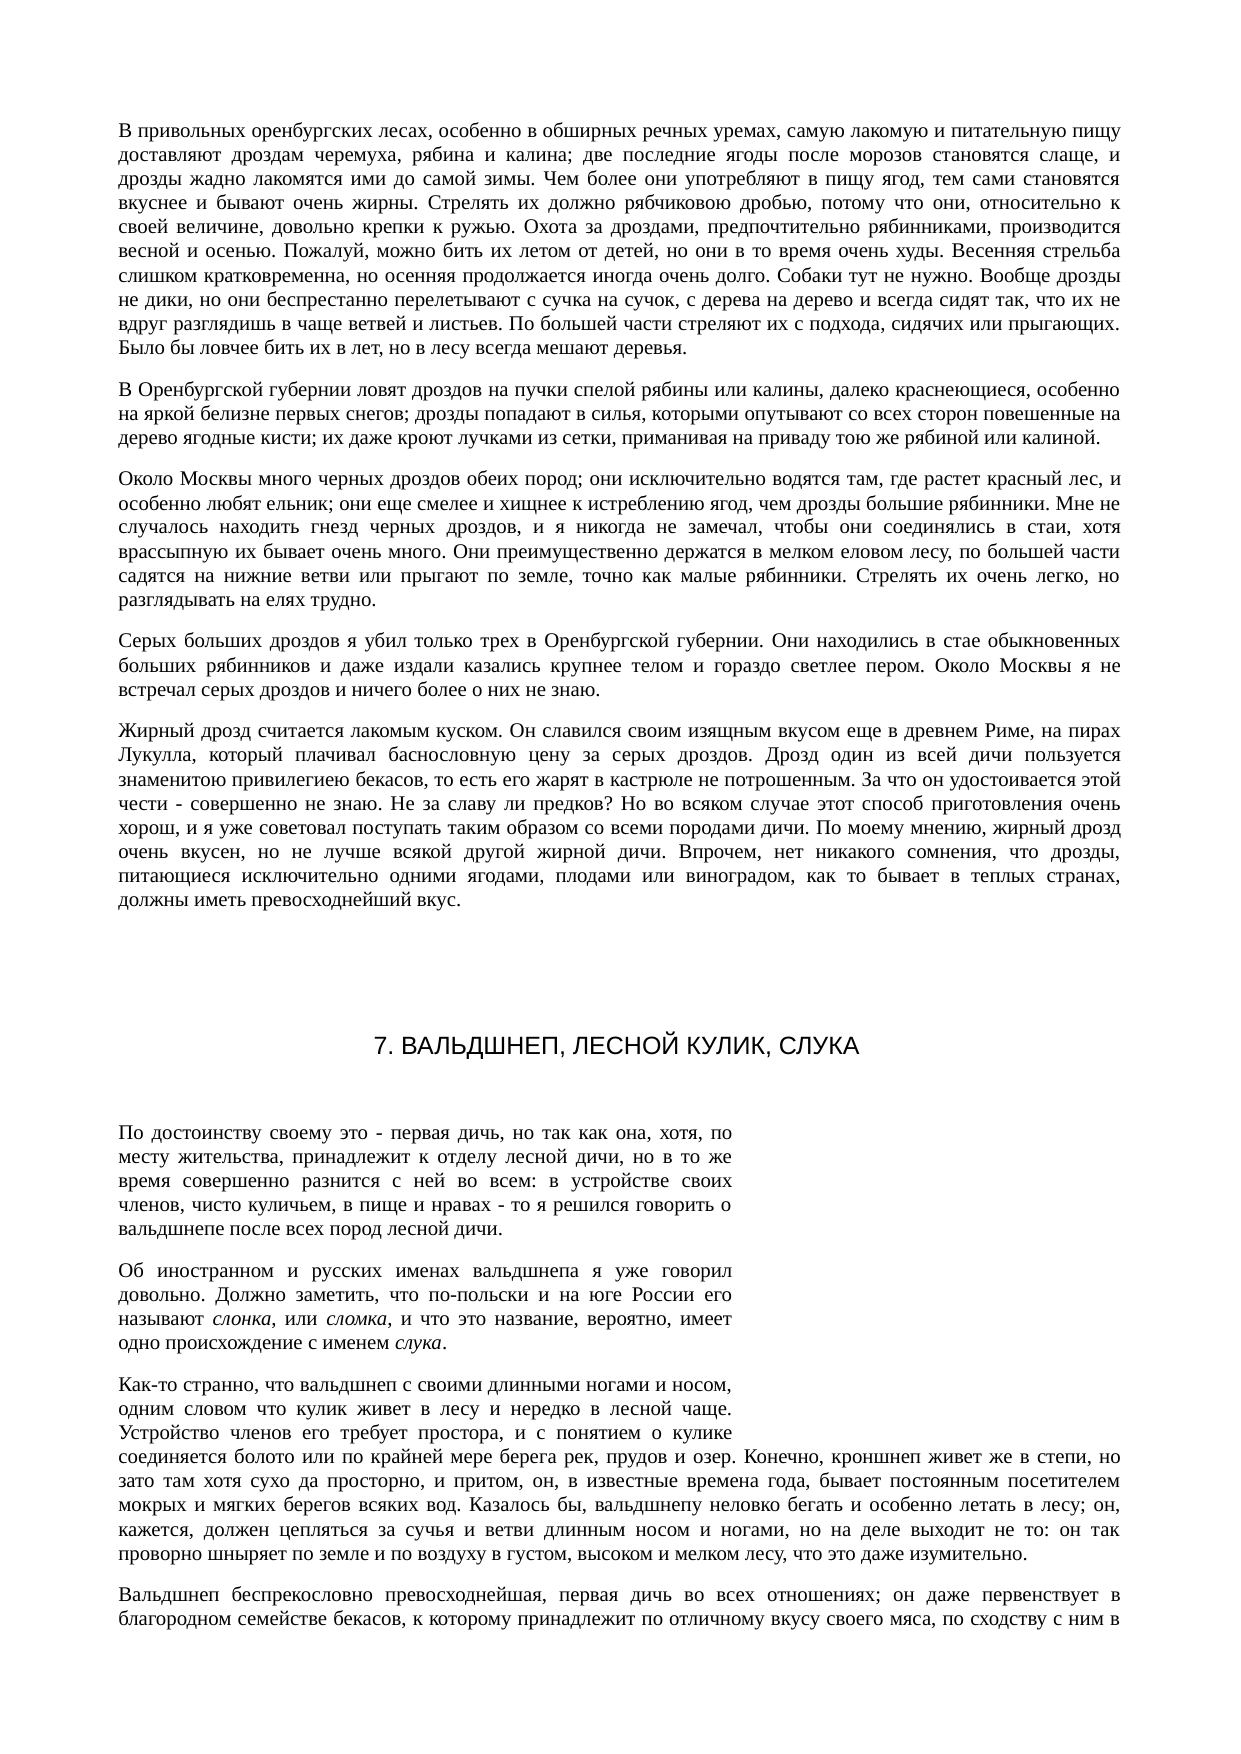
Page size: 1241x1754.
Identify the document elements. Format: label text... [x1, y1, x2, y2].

text Жирный дрозд считается лакомым куском. Он славился своим изящным вкусом еще в древнем Риме, на пирах Лукулла, который плачивал баснословную цену за серых дроздов. Дрозд один из всей дичи пользуется знаменитою привилегиею бекасов, то есть его жарят в кастрюле не потрошенным. За что он удостоивается этой чести - совершенно не знаю. Не за славу ли предков? Но во всяком случае этот способ приготовления очень хорош, и я уже советовал поступать таким образом со всеми породами дичи. По моему мнению, жирный дрозд очень вкусен, но не лучше всякой другой жирной дичи. Впрочем, нет никакого сомнения, что дрозды, питающиеся исключительно одними ягодами, плодами или виноградом, как то бывает в теплых странах, должны иметь превосходнейший вкус. [118, 718, 1122, 911]
subtitle 7. ВАЛЬДШНЕП, ЛЕСНОЙ КУЛИК, СЛУКА [118, 1031, 1122, 1060]
text Серых больших дроздов я убил только трех в Оренбургской губернии. Они находились в стае обыкновенных больших рябинников и даже издали казались крупнее телом и гораздо светлее пером. Около Москвы я не встречал серых дроздов и ничего более о них не знаю. [118, 628, 1122, 701]
text В привольных оренбургских лесах, особенно в обширных речных уремах, самую лакомую и питательную пищу доставляют дроздам черемуха, рябина и калина; две последние ягоды после морозов становятся слаще, и дрозды жадно лакомятся ими до самой зимы. Чем более они употребляют в пищу ягод, тем сами становятся вкуснее и бывают очень жирны. Стрелять их должно рябчиковою дробью, потому что они, относительно к своей величине, довольно крепки к ружью. Охота за дроздами, предпочтительно рябинниками, производится весной и осенью. Пожалуй, можно бить их летом от детей, но они в то время очень худы. Весенняя стрельба слишком кратковременна, но осенняя продолжается иногда очень долго. Собаки тут не нужно. Вообще дрозды не дики, но они беспрестанно перелетывают с сучка на сучок, с дерева на дерево и всегда сидят так, что их не вдруг разглядишь в чаще ветвей и листьев. По большей части стреляют их с подхода, сидячих или прыгающих. Было бы ловчее бить их в лет, но в лесу всегда мешают деревья. [118, 118, 1122, 359]
text Вальдшнеп беспрекословно превосходнейшая, первая дичь во всех отношениях; он даже первенствует в благородном семействе бекасов, к которому принадлежит по отличному вкусу своего мяса, по сходству с ним в [118, 1582, 1122, 1630]
text Об иностранном и русских именах вальдшнепа я уже говорил довольно. Должно заметить, что по-польски и на юге России его называют слонка, или сломка, и что это название, вероятно, имеет одно происхождение с именем слука. [118, 1258, 1122, 1354]
text По достоинству своему это - первая дичь, но так как она, хотя, по месту жительства, принадлежит к отделу лесной дичи, но в то же время совершенно разнится с ней во всем: в устройстве своих членов, чисто куличьем, в пище и нравах - то я решился говорить о вальдшнепе после всех пород лесной дичи. [118, 1120, 1122, 1240]
text В Оренбургской губернии ловят дроздов на пучки спелой рябины или калины, далеко краснеющиеся, особенно на яркой белизне первых снегов; дрозды попадают в силья, которыми опутывают со всех сторон повешенные на дерево ягодные кисти; их даже кроют лучками из сетки, приманивая на приваду тою же рябиной или калиной. [118, 376, 1122, 449]
text Около Москвы много черных дроздов обеих пород; они исключительно водятся там, где растет красный лес, и особенно любят ельник; они еще смелее и хищнее к истреблению ягод, чем дрозды большие рябинники. Мне не случалось находить гнезд черных дроздов, и я никогда не замечал, чтобы они соединялись в стаи, хотя врассыпную их бывает очень много. Они преимущественно держатся в мелком еловом лесу, по большей части садятся на нижние ветви или прыгают по земле, точно как малые рябинники. Стрелять их очень легко, но разглядывать на елях трудно. [118, 466, 1122, 611]
text Как-то странно, что вальдшнеп с своими длинными ногами и носом, одним словом что кулик живет в лесу и нередко в лесной чаще. Устройство членов его требует простора, и с понятием о кулике соединяется болото или по крайней мере берега рек, прудов и озер. Конечно, кроншнеп живет же в степи, но зато там хотя сухо да просторно, и притом, он, в известные времена года, бывает постоянным посетителем мокрых и мягких берегов всяких вод. Казалось бы, вальдшнепу неловко бегать и особенно летать в лесу; он, кажется, должен цепляться за сучья и ветви длинным носом и ногами, но на деле выходит не то: он так проворно шныряет по земле и по воздуху в густом, высоком и мелком лесу, что это даже изумительно. [118, 1372, 1122, 1564]
